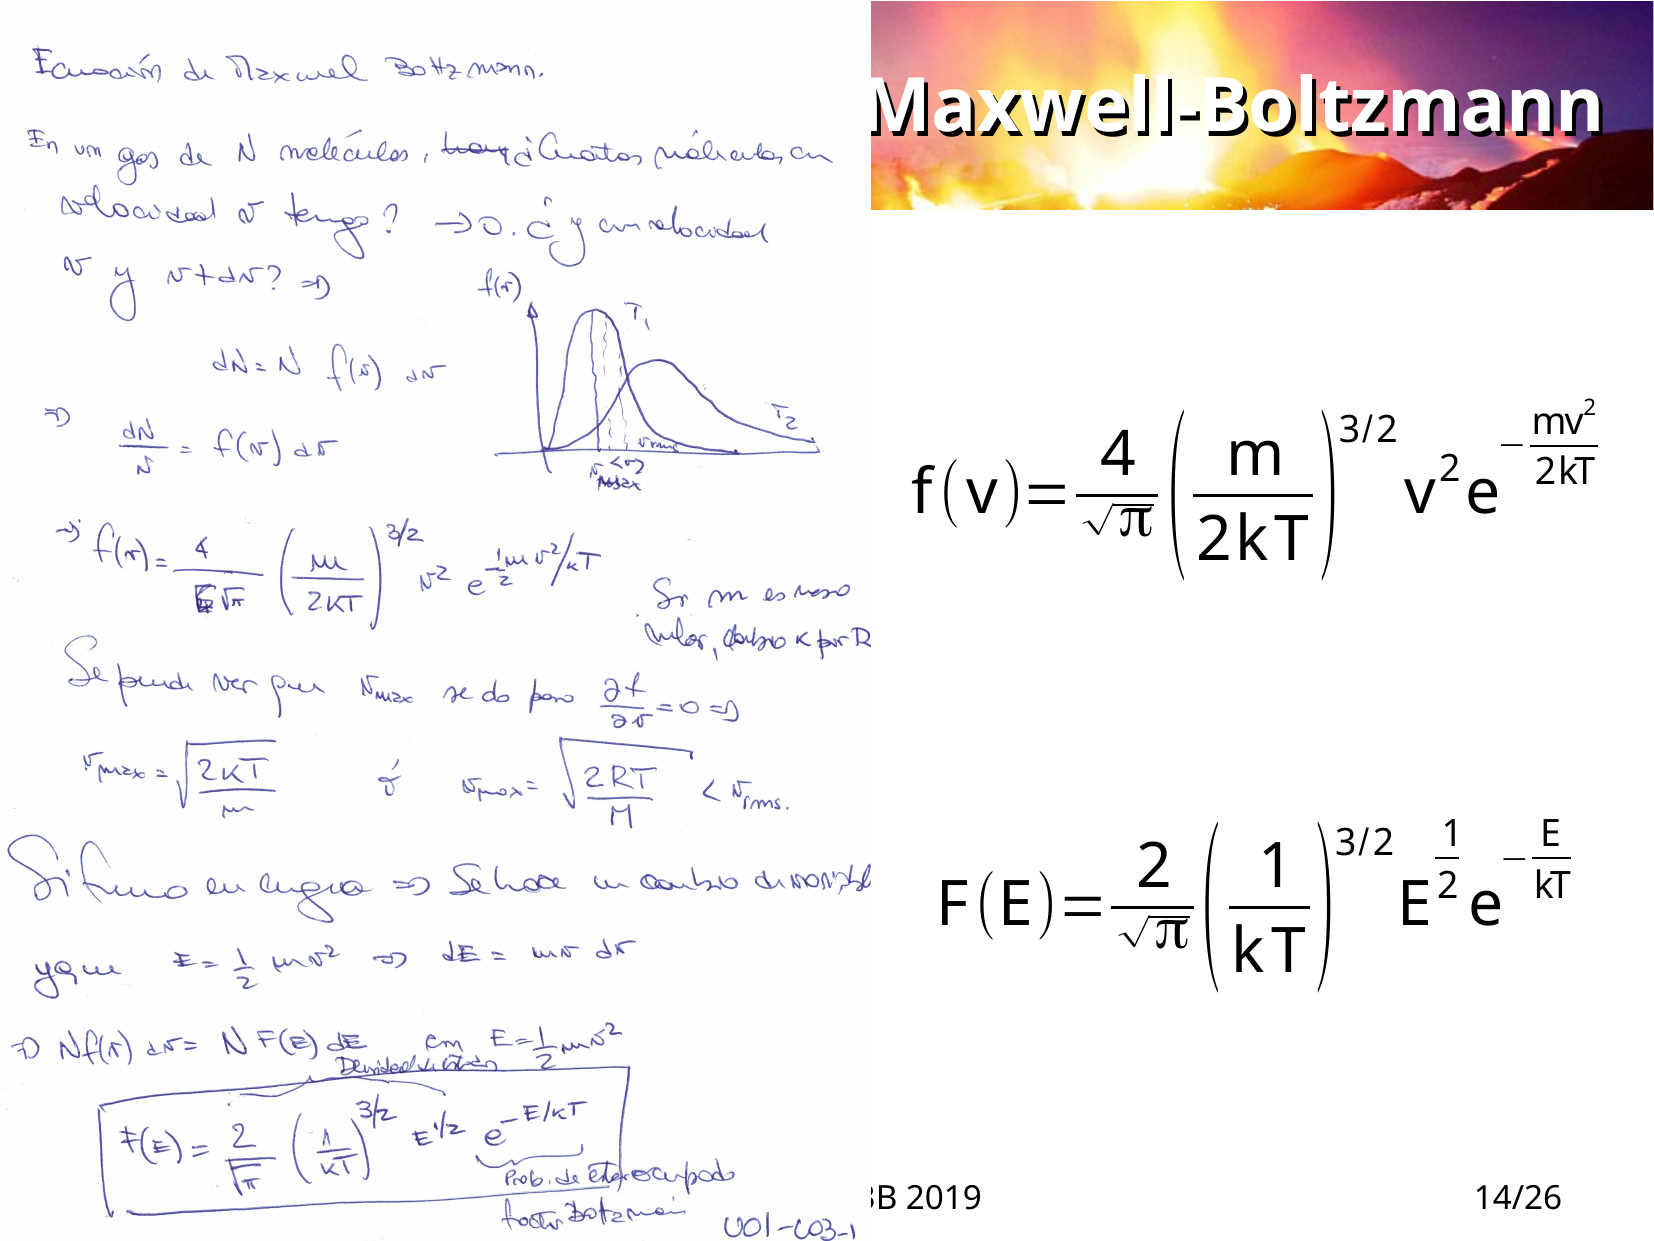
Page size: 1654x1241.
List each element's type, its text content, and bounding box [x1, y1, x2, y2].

chart [930, 810, 1579, 998]
title Maxwell-Boltzmann [871, 15, 1606, 191]
chart [903, 393, 1606, 586]
picture [0, 0, 1654, 1241]
